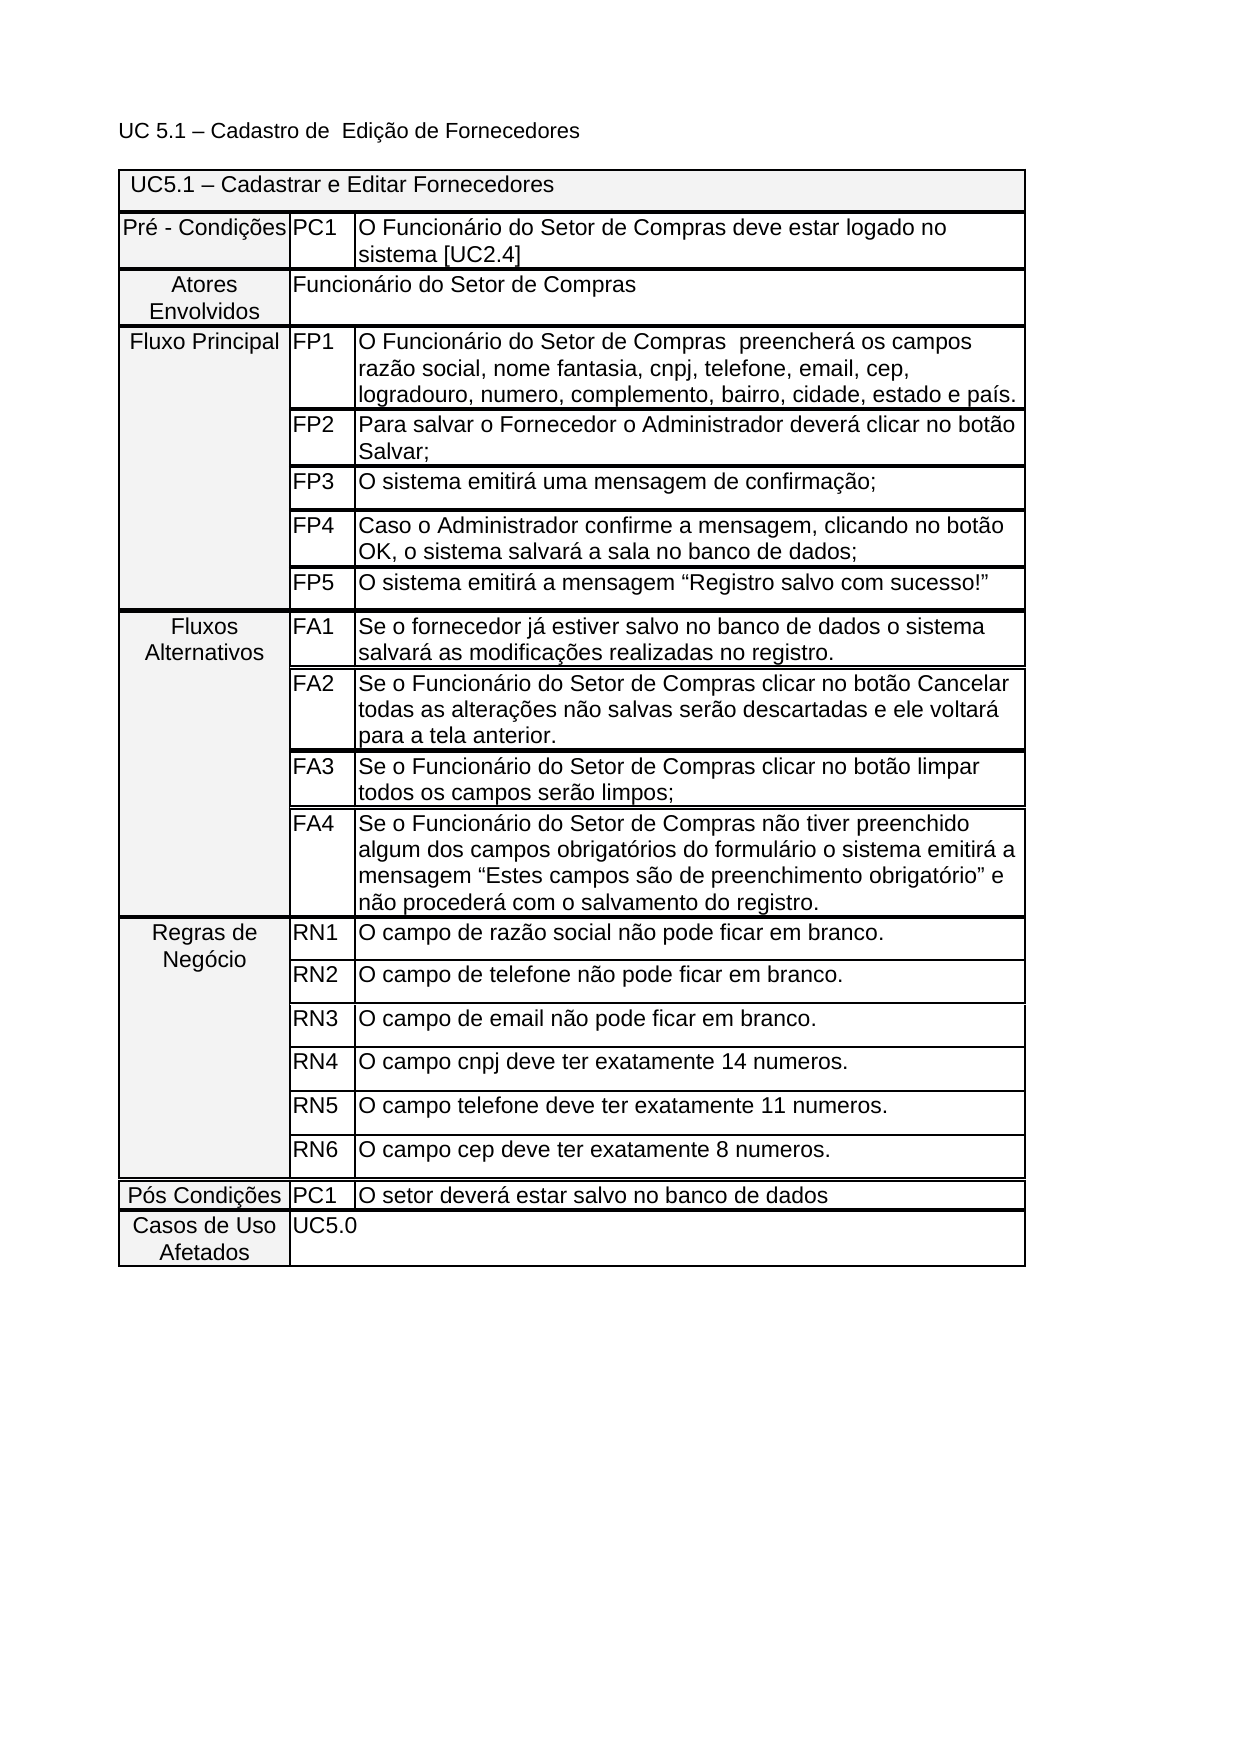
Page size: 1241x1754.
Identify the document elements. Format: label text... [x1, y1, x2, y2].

table_cell Regras de Negócio [120, 919, 289, 1177]
table_cell UC5.0 [291, 1212, 1024, 1265]
table_cell O campo de email não pode ficar em branco. [356, 1005, 1024, 1046]
table_cell O campo telefone deve ter exatamente 11 numeros. [356, 1092, 1024, 1134]
table_cell Fluxo Principal [120, 328, 289, 608]
table_cell Fluxos Alternativos [120, 613, 289, 915]
table_cell Se o Funcionário do Setor de Compras clicar no botão limpar todos os campos serão limpos; [356, 753, 1024, 805]
table_cell Se o Funcionário do Setor de Compras clicar no botão Cancelar todas as alterações não salvas serão descartadas e ele voltará para a tela anterior. [356, 670, 1024, 748]
table_cell Atores Envolvidos [120, 271, 289, 324]
table_cell PC1 [291, 214, 354, 267]
table_cell FP3 [291, 468, 354, 508]
table_cell RN3 [291, 1005, 354, 1046]
table_cell O Funcionário do Setor de Compras deve estar logado no sistema [UC2.4] [356, 214, 1024, 267]
table_cell O campo cep deve ter exatamente 8 numeros. [356, 1136, 1024, 1177]
table_cell Se o Funcionário do Setor de Compras não tiver preenchido algum dos campos obrigatórios do formulário o sistema emitirá a mensagem “Estes campos são de preenchimento obrigatório” e não procederá com o salvamento do registro. [356, 810, 1024, 915]
table_cell O campo cnpj deve ter exatamente 14 numeros. [356, 1048, 1024, 1090]
text UC 5.1 – Cadastro de Edição de Fornecedores [118, 118, 1122, 143]
table_cell RN6 [291, 1136, 354, 1177]
table_cell Funcionário do Setor de Compras [291, 271, 1024, 324]
table_cell Pré - Condições [120, 214, 289, 267]
table_cell RN4 [291, 1048, 354, 1090]
table_cell Para salvar o Fornecedor o Administrador deverá clicar no botão Salvar; [356, 411, 1024, 464]
table_cell FA3 [291, 753, 354, 805]
table_cell RN2 [291, 961, 354, 1002]
table_cell FP4 [291, 512, 354, 565]
table_cell O setor deverá estar salvo no banco de dados [356, 1182, 1024, 1208]
table_cell O Funcionário do Setor de Compras preencherá os campos razão social, nome fantasia, cnpj, telefone, email, cep, logradouro, numero, complemento, bairro, cidade, estado e país. [356, 328, 1024, 407]
table_cell FP1 [291, 328, 354, 407]
table_cell Se o fornecedor já estiver salvo no banco de dados o sistema salvará as modificações realizadas no registro. [356, 613, 1024, 665]
table_cell O sistema emitirá uma mensagem de confirmação; [356, 468, 1024, 508]
table_cell O sistema emitirá a mensagem “Registro salvo com sucesso!” [356, 569, 1024, 608]
table_cell FP2 [291, 411, 354, 464]
table_cell FA4 [291, 810, 354, 915]
table_cell RN5 [291, 1092, 354, 1134]
table_cell RN1 [291, 919, 354, 959]
table_header UC5.1 – Cadastrar e Editar Fornecedores [120, 171, 1024, 210]
table_cell Casos de Uso Afetados [120, 1212, 289, 1265]
table_cell Pós Condições [120, 1182, 289, 1208]
table_cell FA1 [291, 613, 354, 665]
table_cell FP5 [291, 569, 354, 608]
table_cell PC1 [291, 1182, 354, 1208]
table_cell FA2 [291, 670, 354, 748]
table_cell O campo de telefone não pode ficar em branco. [356, 961, 1024, 1002]
table_cell Caso o Administrador confirme a mensagem, clicando no botão OK, o sistema salvará a sala no banco de dados; [356, 512, 1024, 565]
table_cell O campo de razão social não pode ficar em branco. [356, 919, 1024, 959]
